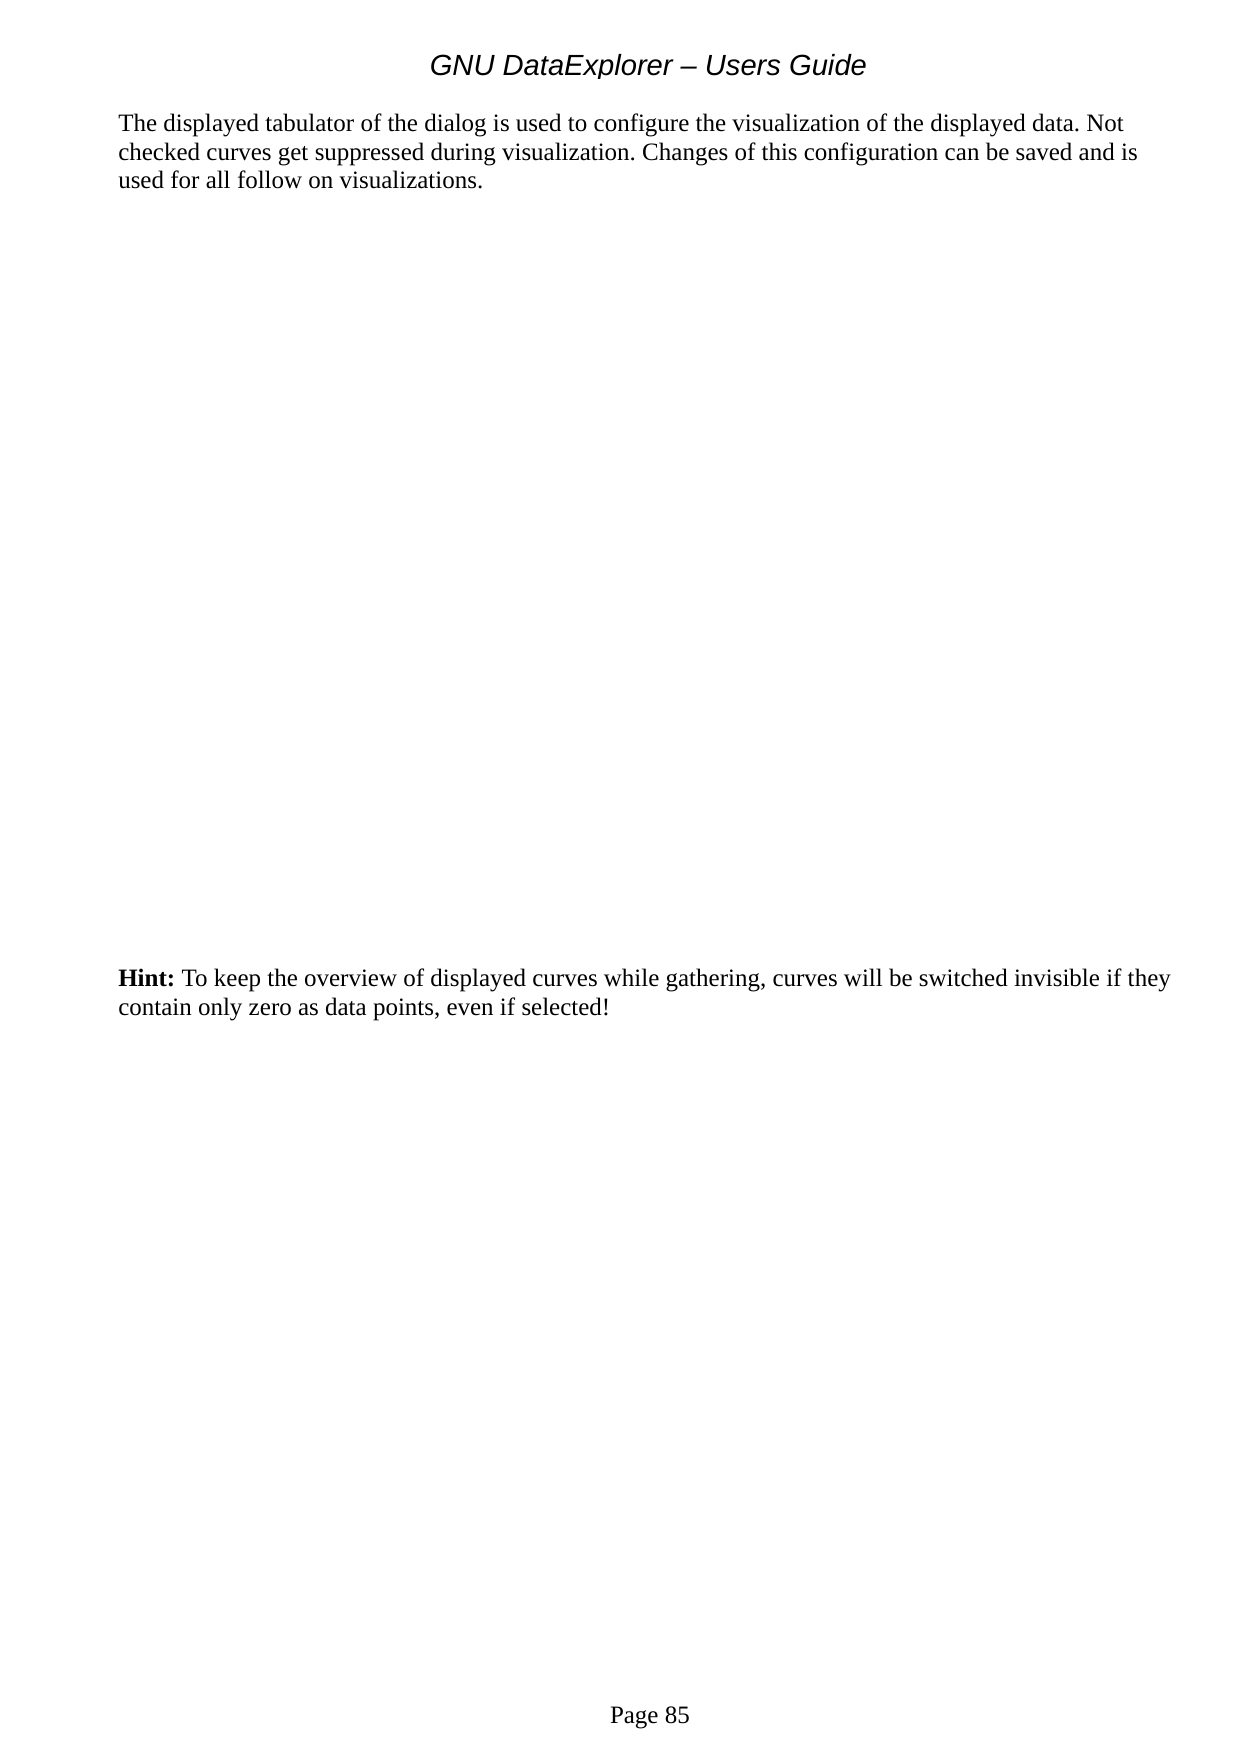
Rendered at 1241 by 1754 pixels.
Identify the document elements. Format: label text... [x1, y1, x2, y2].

text The displayed tabulator of the dialog is used to configure the visualization of the displayed data. Not checked curves get suppressed during visualization. Changes of this configuration can be saved and is used for all follow on visualizations. [118, 108, 1181, 194]
text Hint: To keep the overview of displayed curves while gathering, curves will be switched invisible if they contain only zero as data points, even if selected! [118, 963, 1181, 1021]
